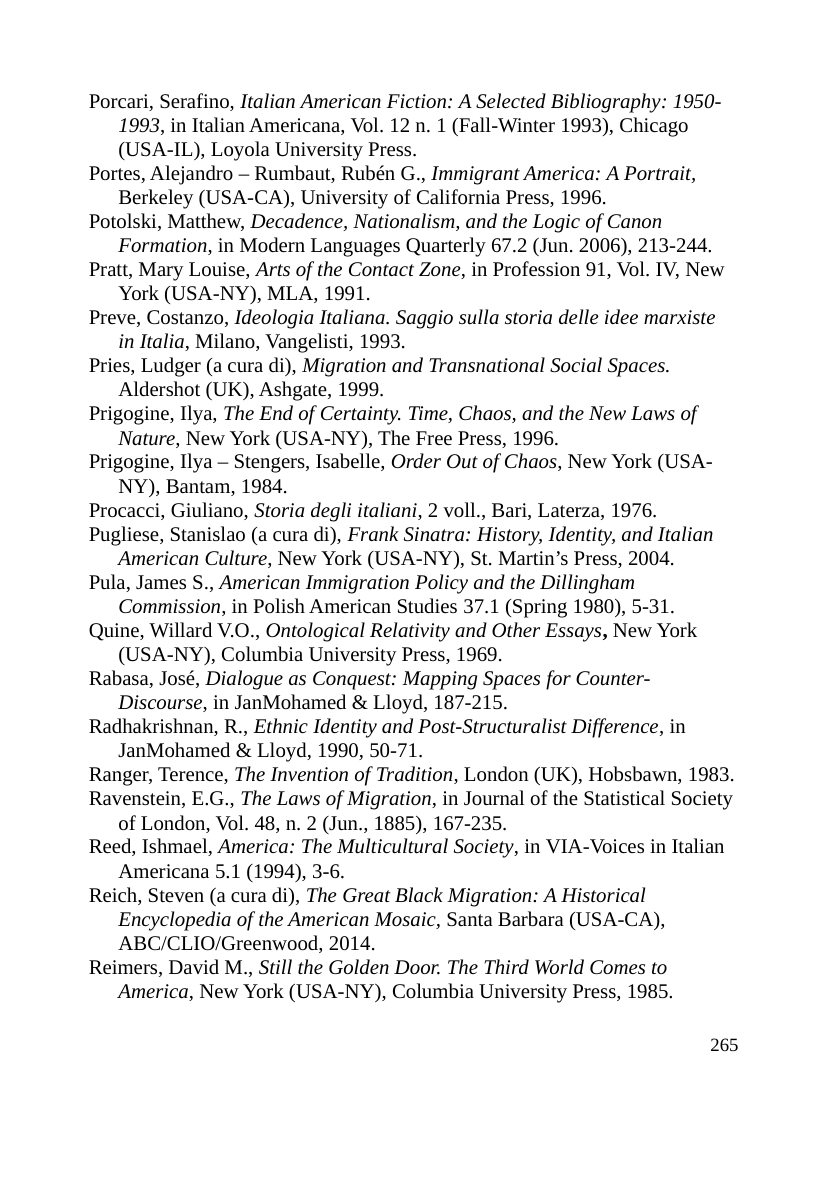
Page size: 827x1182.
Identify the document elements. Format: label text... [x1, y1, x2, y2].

text Pratt, Mary Louise, Arts of the Contact Zone, in Profession 91, Vol. IV, New York (USA-NY), MLA, 1991. [88, 257, 738, 305]
text Reich, Steven (a cura di), The Great Black Migration: A Historical Encyclopedia of the American Mosaic, Santa Barbara (USA-CA), ABC/CLIO/Greenwood, 2014. [88, 883, 738, 955]
text Potolski, Matthew, Decadence, Nationalism, and the Logic of Canon Formation, in Modern Languages Quarterly 67.2 (Jun. 2006), 213-244. [88, 209, 738, 257]
text Reimers, David M., Still the Golden Door. The Third World Comes to America, New York (USA-NY), Columbia University Press, 1985. [88, 955, 738, 1003]
text Ranger, Terence, The Invention of Tradition, London (UK), Hobsbawn, 1983. [88, 762, 738, 786]
text Pula, James S., American Immigration Policy and the Dillingham Commission, in Polish American Studies 37.1 (Spring 1980), 5-31. [88, 570, 738, 618]
text Radhakrishnan, R., Ethnic Identity and Post-Structuralist Difference, in JanMohamed & Lloyd, 1990, 50-71. [88, 714, 738, 762]
text Rabasa, José, Dialogue as Conquest: Mapping Spaces for Counter-Discourse, in JanMohamed & Lloyd, 187-215. [88, 666, 738, 714]
text Porcari, Serafino, Italian American Fiction: A Selected Bibliography: 1950-1993, in Italian Americana, Vol. 12 n. 1 (Fall-Winter 1993), Chicago (USA-IL), Loyola University Press. [88, 88, 738, 161]
text Prigogine, Ilya – Stengers, Isabelle, Order Out of Chaos, New York (USA-NY), Bantam, 1984. [88, 449, 738, 498]
text Pugliese, Stanislao (a cura di), Frank Sinatra: History, Identity, and Italian American Culture, New York (USA-NY), St. Martin’s Press, 2004. [88, 522, 738, 570]
text Pries, Ludger (a cura di), Migration and Transnational Social Spaces. Aldershot (UK), Ashgate, 1999. [88, 353, 738, 401]
text Reed, Ishmael, America: The Multicultural Society, in VIA-Voices in Italian Americana 5.1 (1994), 3-6. [88, 834, 738, 883]
text Quine, Willard V.O., Ontological Relativity and Other Essays, New York (USA-NY), Columbia University Press, 1969. [88, 618, 738, 666]
text Ravenstein, E.G., The Laws of Migration, in Journal of the Statistical Society of London, Vol. 48, n. 2 (Jun., 1885), 167-235. [88, 786, 738, 834]
text Procacci, Giuliano, Storia degli italiani, 2 voll., Bari, Laterza, 1976. [88, 498, 738, 522]
text Portes, Alejandro – Rumbaut, Rubén G., Immigrant America: A Portrait, Berkeley (USA-CA), University of California Press, 1996. [88, 161, 738, 209]
text Prigogine, Ilya, The End of Certainty. Time, Chaos, and the New Laws of Nature, New York (USA-NY), The Free Press, 1996. [88, 401, 738, 449]
text Preve, Costanzo, Ideologia Italiana. Saggio sulla storia delle idee marxiste in Italia, Milano, Vangelisti, 1993. [88, 305, 738, 353]
